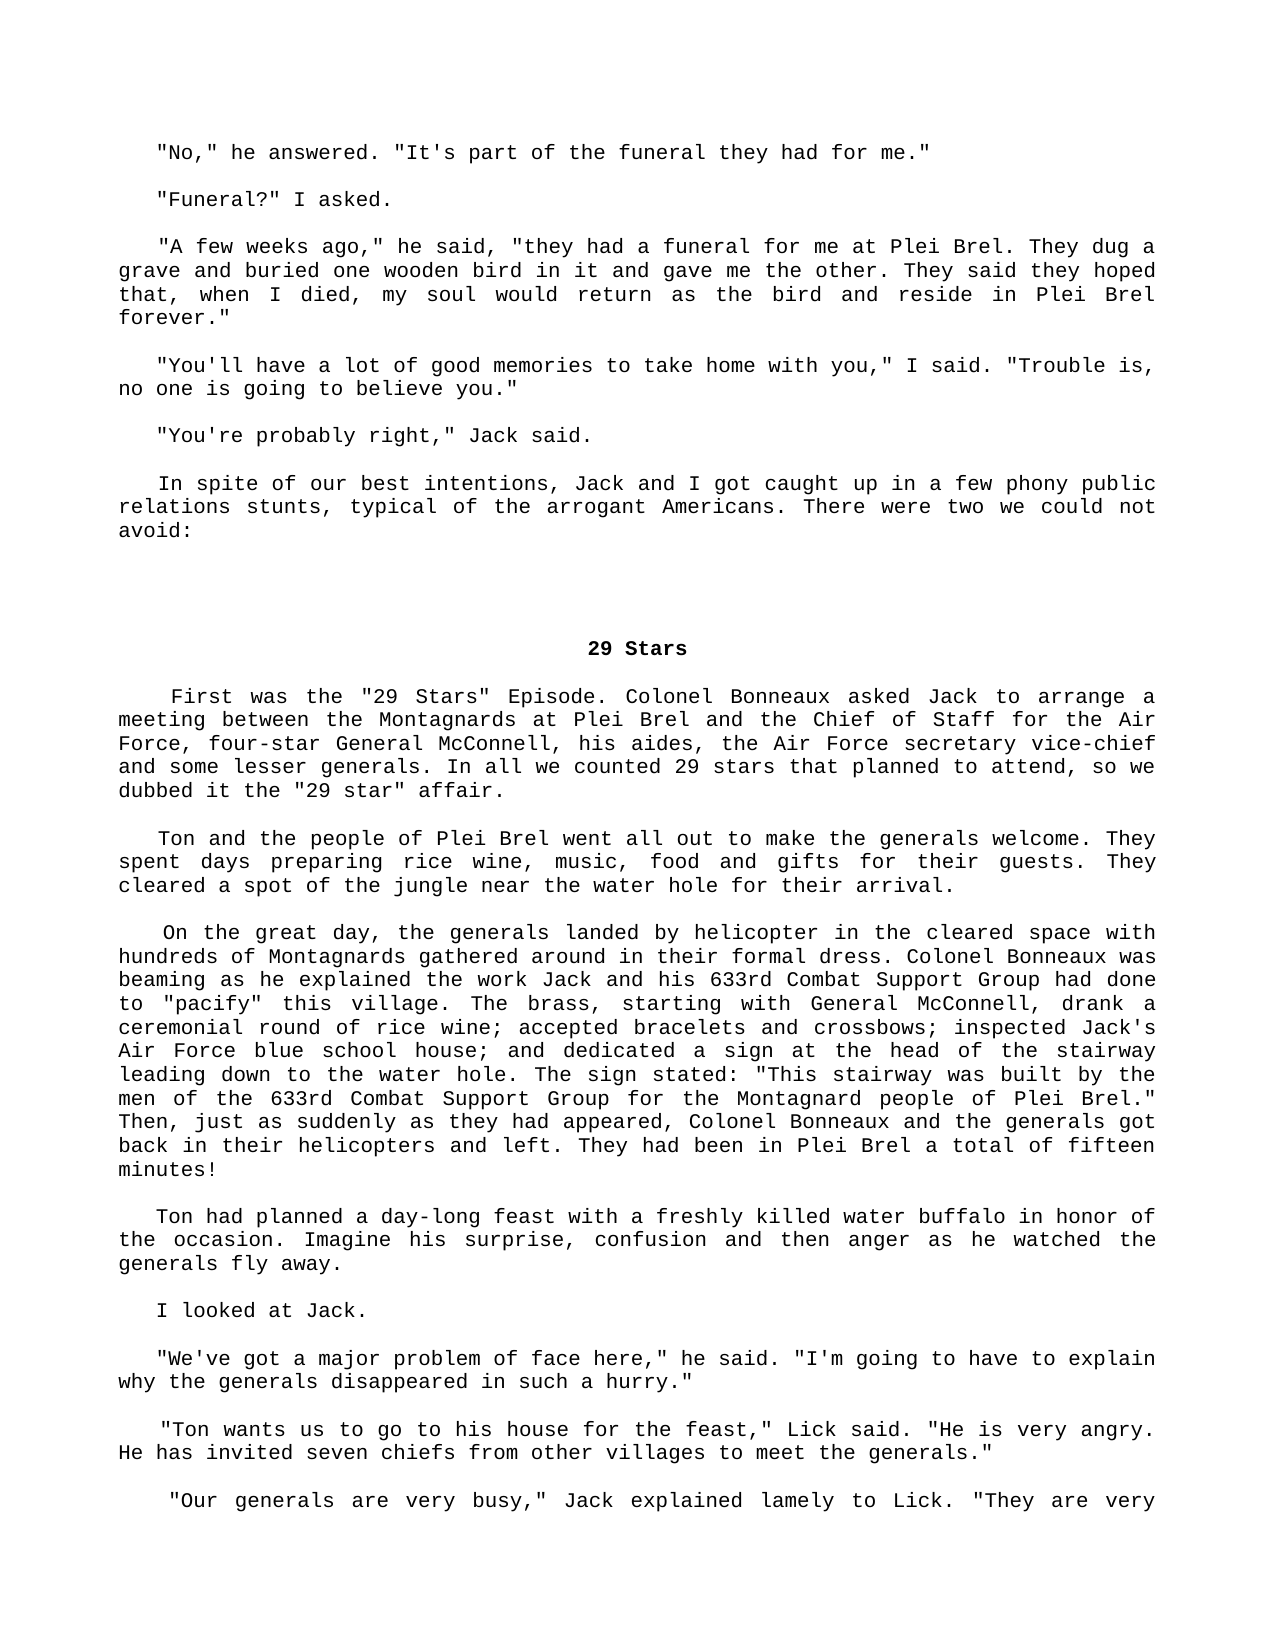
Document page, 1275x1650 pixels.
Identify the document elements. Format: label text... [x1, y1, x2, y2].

text "You're probably right," Jack said. [118, 426, 1157, 449]
text "A few weeks ago," he said, "they had a funeral for me at Plei Brel. They dug a grave and buried one wooden bird in it and gave me the other. They said they hoped that, when I died, my soul would return as the bird and reside in Plei Brel forever." [118, 236, 1157, 331]
text "No," he answered. "It's part of the funeral they had for me." [118, 142, 1157, 165]
text "You'll have a lot of good memories to take home with you," I said. "Trouble is, no one is going to believe you." [118, 354, 1157, 402]
text "Ton wants us to go to his house for the feast," Lick said. "He is very angry. He has invited seven chiefs from other villages to meet the generals." [118, 1419, 1157, 1466]
text Ton had planned a day-long feast with a freshly killed water buffalo in honor of the occasion. Imagine his surprise, confusion and then anger as he watched the generals fly away. [118, 1206, 1157, 1277]
text In spite of our best intentions, Jack and I got caught up in a few phony public relations stunts, typical of the arrogant Americans. There were two we could not avoid: [118, 473, 1157, 544]
text Ton and the people of Plei Brel went all out to make the generals welcome. They spent days preparing rice wine, music, food and gifts for their guests. They cleared a spot of the jungle near the water hole for their arrival. [118, 827, 1157, 898]
text First was the "29 Stars" Episode. Colonel Bonneaux asked Jack to arrange a meeting between the Montagnards at Plei Brel and the Chief of Staff for the Air Force, four-star General McConnell, his aides, the Air Force secretary vice-chief and some lesser generals. In all we counted 29 stars that planned to attend, so we dubbed it the "29 star" affair. [118, 686, 1157, 804]
text On the great day, the generals landed by helicopter in the cleared space with hundreds of Montagnards gathered around in their formal dress. Colonel Bonneaux was beaming as he explained the work Jack and his 633rd Combat Support Group had done to "pacify" this village. The brass, starting with General McConnell, drank a ceremonial round of rice wine; accepted bracelets and crossbows; inspected Jack's Air Force blue school house; and dedicated a sign at the head of the stairway leading down to the water hole. The sign stated: "This stairway was built by the men of the 633rd Combat Support Group for the Montagnard people of Plei Brel." Then, just as suddenly as they had appeared, Colonel Bonneaux and the generals got back in their helicopters and left. They had been in Plei Brel a total of fifteen minutes! [118, 922, 1157, 1182]
text 29 Stars [118, 638, 1157, 662]
text "Funeral?" I asked. [118, 189, 1157, 213]
text "We've got a major problem of face here," he said. "I'm going to have to explain why the generals disappeared in such a hurry." [118, 1348, 1157, 1395]
text "Our generals are very busy," Jack explained lamely to Lick. "They are very [118, 1489, 1157, 1513]
text I looked at Jack. [118, 1300, 1157, 1324]
